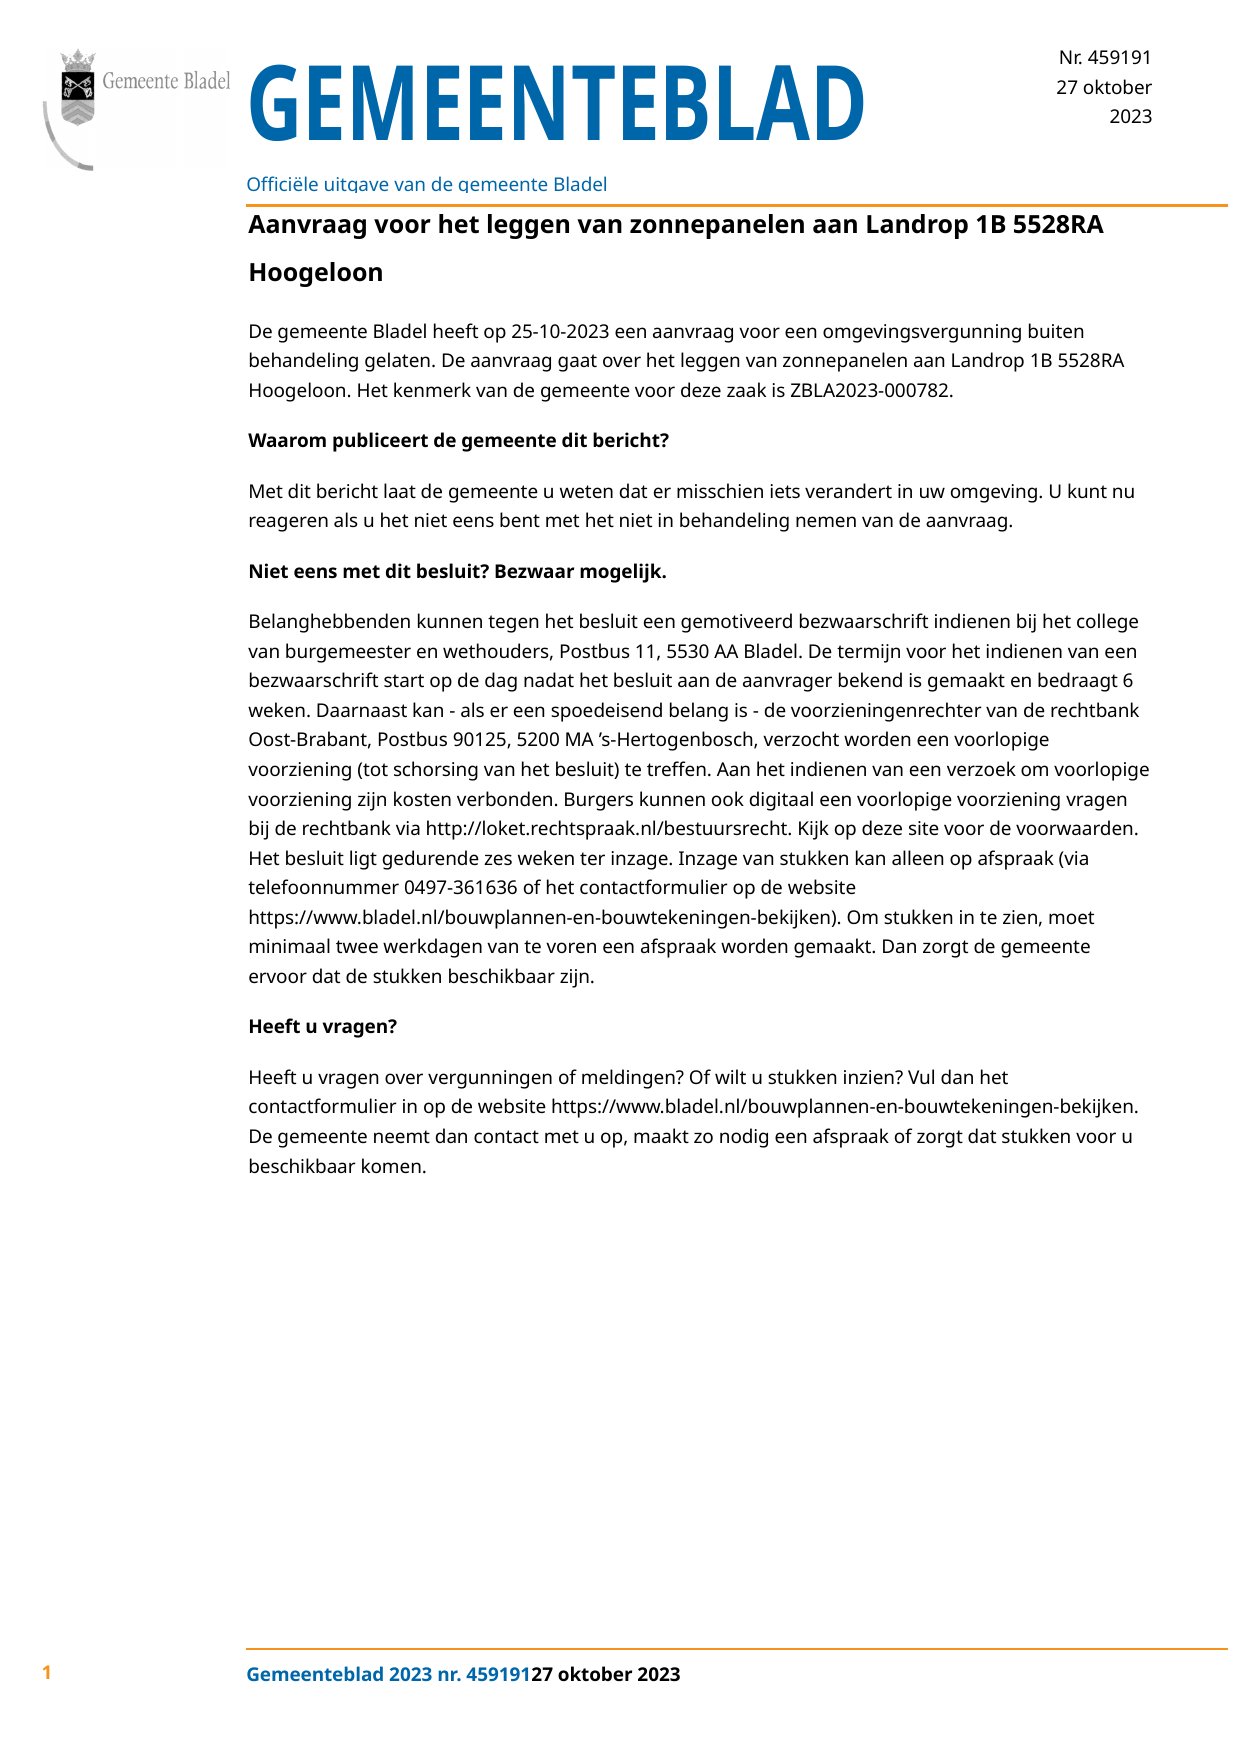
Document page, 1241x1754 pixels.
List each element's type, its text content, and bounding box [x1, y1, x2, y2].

text De gemeente Bladel heeft op 25-10-2023 een aanvraag voor een omgevingsvergunning buiten behandeling gelaten. De aanvraag gaat over het leggen van zonnepanelen aan Landrop 1B 5528RA Hoogeloon. Het kenmerk van de gemeente voor deze zaak is ZBLA2023-000782. [248, 318, 1152, 403]
text Heeft u vragen? [248, 1014, 1152, 1039]
text Waarom publiceert de gemeente dit bericht? [248, 427, 1152, 453]
text Belanghebbenden kunnen tegen het besluit een gemotiveerd bezwaarschrift indienen bij het college van burgemeester en wethouders, Postbus 11, 5530 AA Bladel. De termijn voor het indienen van een bezwaarschrift start op de dag nadat het besluit aan de aanvrager bekend is gemaakt en bedraagt 6 weken. Daarnaast kan - als er een spoedeisend belang is - de voorzieningenrechter van de rechtbank Oost-Brabant, Postbus 90125, 5200 MA ’s-Hertogenbosch, verzocht worden een voorlopige voorziening (tot schorsing van het besluit) te treffen. Aan het indienen van een verzoek om voorlopige voorziening zijn kosten verbonden. Burgers kunnen ook digitaal een voorlopige voorziening vragen bij de rechtbank via http://loket.rechtspraak.nl/bestuursrecht. Kijk op deze site voor de voorwaarden. Het besluit ligt gedurende zes weken ter inzage. Inzage van stukken kan alleen op afspraak (via telefoonnummer 0497-361636 of het contactformulier op de website https://www.bladel.nl/bouwplannen-en-bouwtekeningen-bekijken). Om stukken in te zien, moet minimaal twee werkdagen van te voren een afspraak worden gemaakt. Dan zorgt de gemeente ervoor dat de stukken beschikbaar zijn. [248, 608, 1152, 989]
picture [41, 47, 231, 172]
text Heeft u vragen over vergunningen of meldingen? Of wilt u stukken inzien? Vul dan het contactformulier in op de website https://www.bladel.nl/bouwplannen-en-bouwtekeningen-bekijken. De gemeente neemt dan contact met u op, maakt zo nodig een afspraak of zorgt dat stukken voor u beschikbaar komen. [248, 1064, 1152, 1179]
text Niet eens met dit besluit? Bezwaar mogelijk. [248, 558, 1152, 584]
text Met dit bericht laat de gemeente u weten dat er misschien iets verandert in uw omgeving. U kunt nu reageren als u het niet eens bent met het niet in behandeling nemen van de aanvraag. [248, 478, 1152, 533]
text Aanvraag voor het leggen van zonnepanelen aan Landrop 1B 5528RA Hoogeloon [248, 207, 1152, 288]
